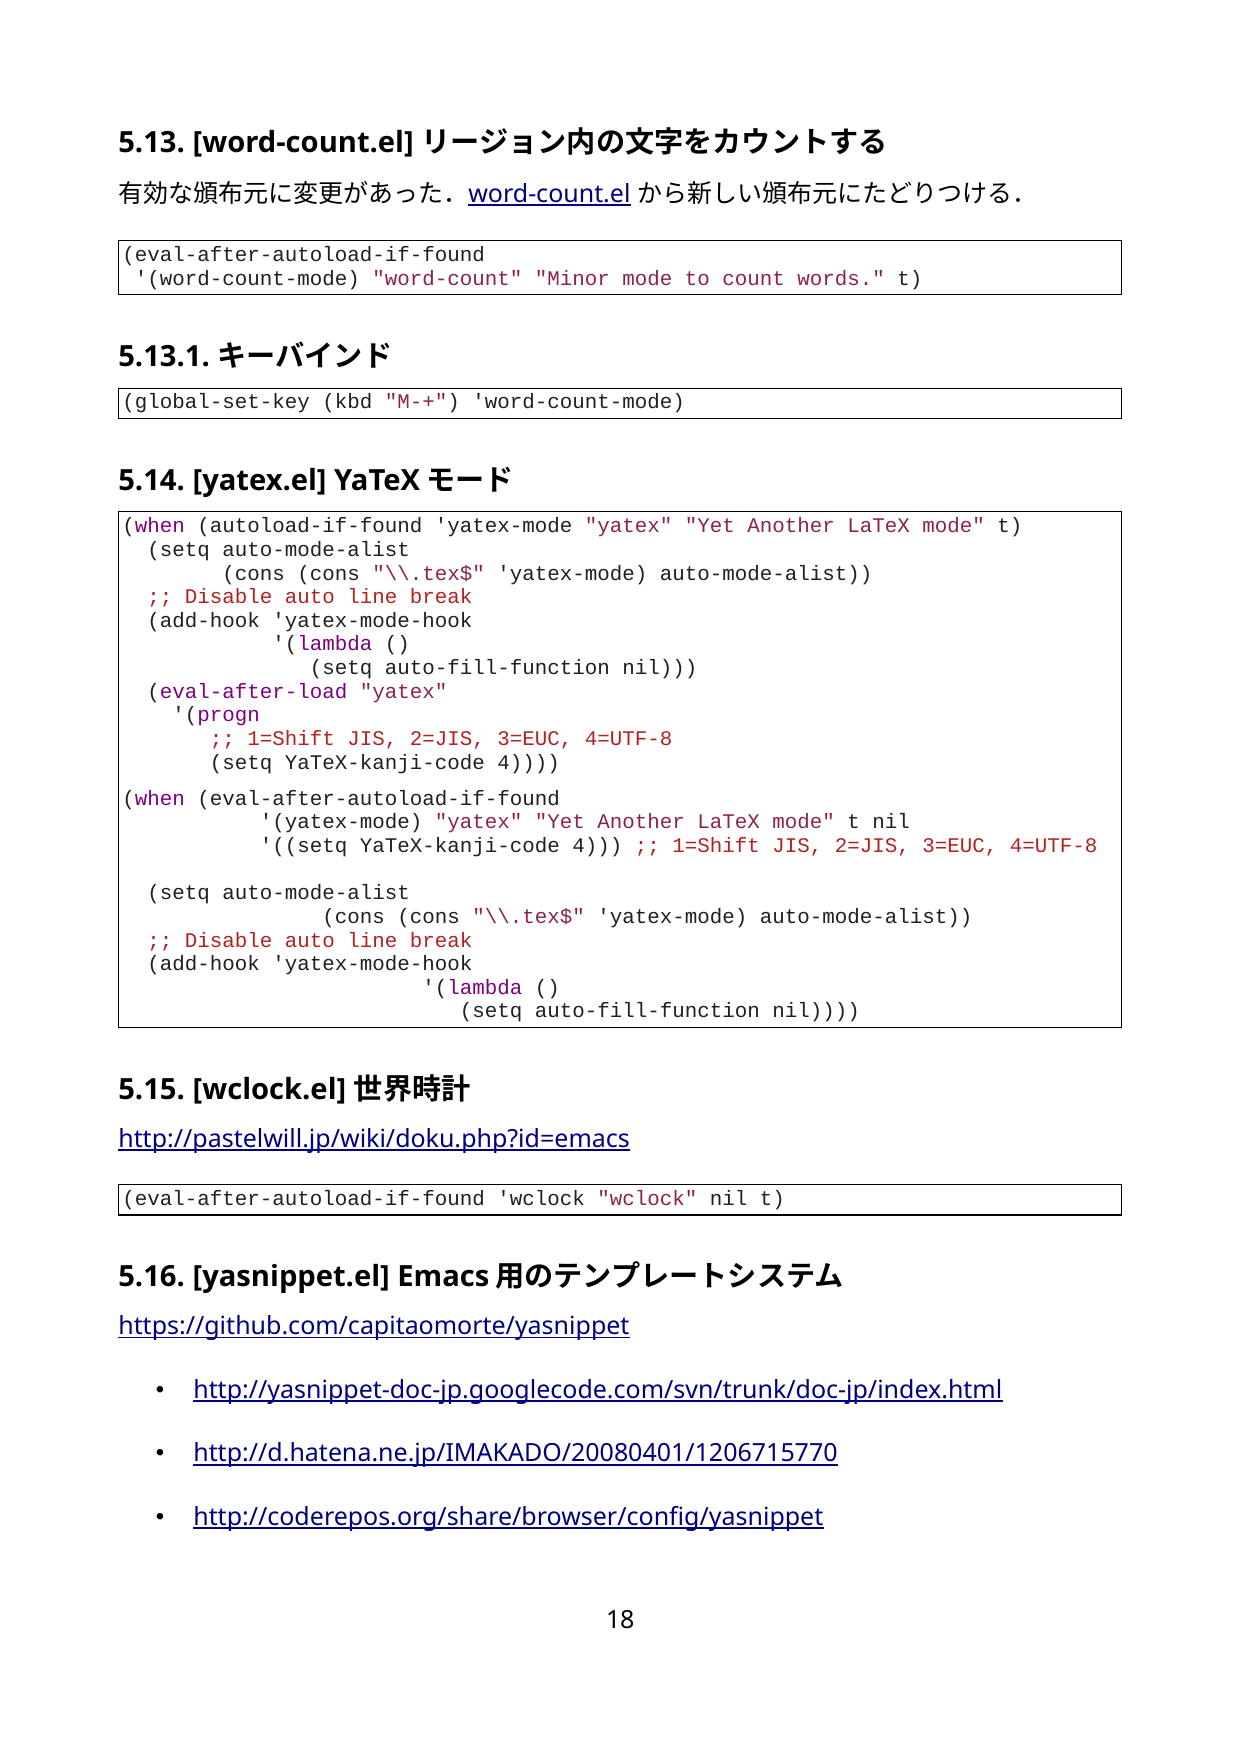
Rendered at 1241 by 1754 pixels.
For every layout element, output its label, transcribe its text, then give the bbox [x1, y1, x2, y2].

subtitle [yatex.el] YaTeXモード [118, 456, 1122, 499]
text (add-hook 'yatex-mode-hook [119, 949, 1121, 973]
text ;; 1=Shift JIS, 2=JIS, 3=EUC, 4=UTF-8 [119, 724, 1121, 748]
list http://yasnippet-doc-jp.googlecode.com/svn/trunk/doc-jp/index.html [156, 1371, 1122, 1405]
text '(progn [119, 700, 1121, 724]
text (add-hook 'yatex-mode-hook [119, 606, 1121, 629]
text (cons (cons "\\.tex$" 'yatex-mode) auto-mode-alist)) [119, 902, 1121, 926]
text ;; Disable auto line break [119, 926, 1121, 949]
text '(lambda () [119, 629, 1121, 653]
subtitle [wclock.el] 世界時計 [118, 1066, 1122, 1108]
text (when (autoload-if-found 'yatex-mode "yatex" "Yet Another LaTeX mode" t) [119, 512, 1121, 535]
text ;; Disable auto line break [119, 582, 1121, 606]
text '(lambda () [119, 973, 1121, 997]
text (eval-after-autoload-if-found 'wclock "wclock" nil t) [119, 1185, 1121, 1214]
text (cons (cons "\\.tex$" 'yatex-mode) auto-mode-alist)) [119, 558, 1121, 582]
text 有効な頒布元に変更があった．word-count.el から新しい頒布元にたどりつける． [118, 173, 1122, 209]
text (eval-after-load "yatex" [119, 677, 1121, 700]
text (setq auto-fill-function nil)))) [119, 997, 1121, 1027]
text (setq auto-mode-alist [119, 535, 1121, 558]
text '((setq YaTeX-kanji-code 4))) ;; 1=Shift JIS, 2=JIS, 3=EUC, 4=UTF-8 [119, 831, 1121, 855]
text (setq auto-fill-function nil))) [119, 653, 1121, 677]
text (setq YaTeX-kanji-code 4)))) [119, 748, 1121, 775]
subtitle [word-count.el] リージョン内の文字をカウントする [118, 118, 1122, 161]
subtitle キーバインド [118, 332, 1122, 375]
text https://github.com/capitaomorte/yasnippet [118, 1308, 1122, 1342]
text '(word-count-mode) "word-count" "Minor mode to count words." t) [119, 263, 1121, 294]
text (when (eval-after-autoload-if-found [119, 784, 1121, 807]
subtitle [yasnippet.el] Emacs用のテンプレートシステム [118, 1253, 1122, 1295]
text http://pastelwill.jp/wiki/doku.php?id=emacs [118, 1120, 1122, 1154]
text '(yatex-mode) "yatex" "Yet Another LaTeX mode" t nil [119, 807, 1121, 831]
text (global-set-key (kbd "M-+") 'word-count-mode) [119, 389, 1121, 418]
list http://coderepos.org/share/browser/config/yasnippet [156, 1498, 1122, 1532]
text (setq auto-mode-alist [119, 878, 1121, 902]
text (eval-after-autoload-if-found [119, 241, 1121, 263]
list http://d.hatena.ne.jp/IMAKADO/20080401/1206715770 [156, 1435, 1122, 1469]
